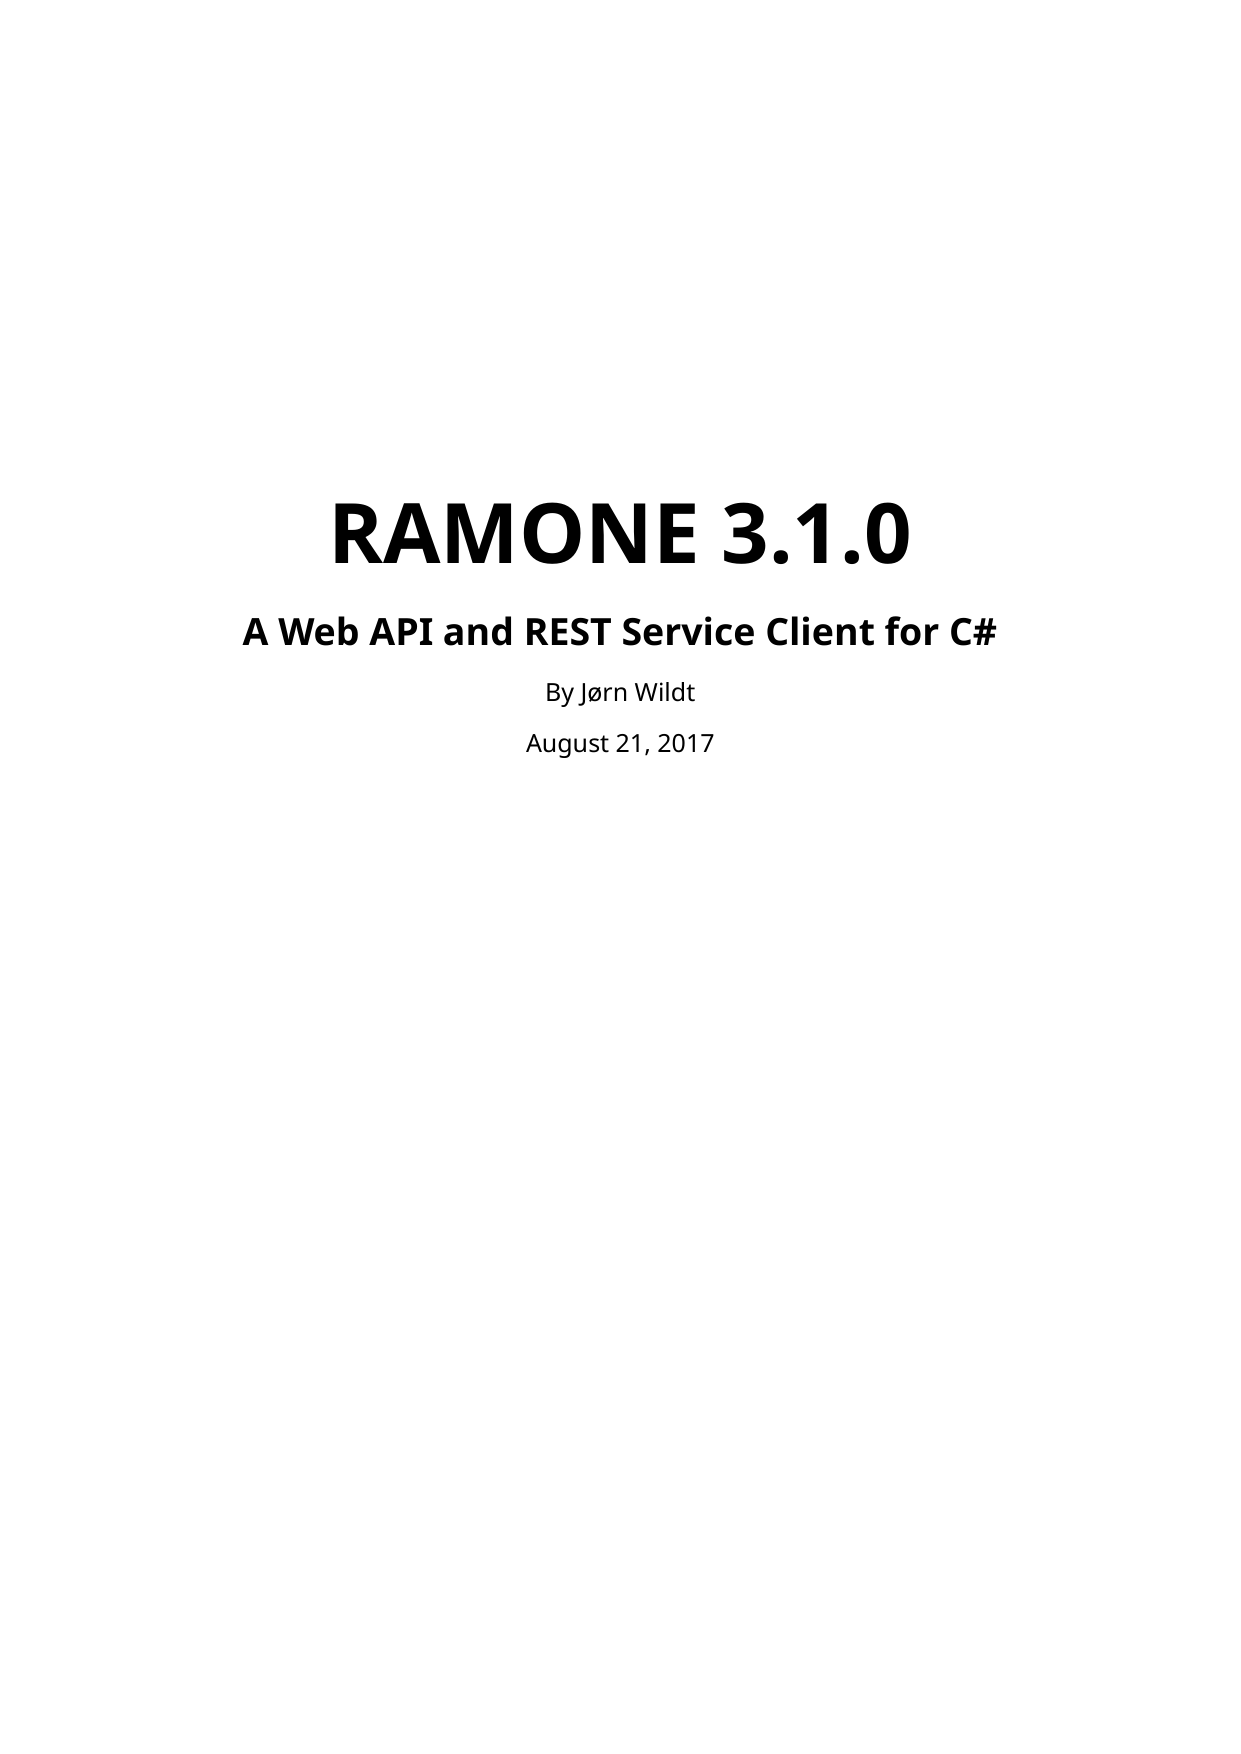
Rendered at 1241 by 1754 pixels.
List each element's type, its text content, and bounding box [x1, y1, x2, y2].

text RAMONE 3.1.0 [118, 474, 1122, 588]
text A Web API and REST Service Client for C# [118, 606, 1122, 657]
text August 21, 2017 [118, 726, 1122, 760]
text By Jørn Wildt [118, 674, 1122, 708]
